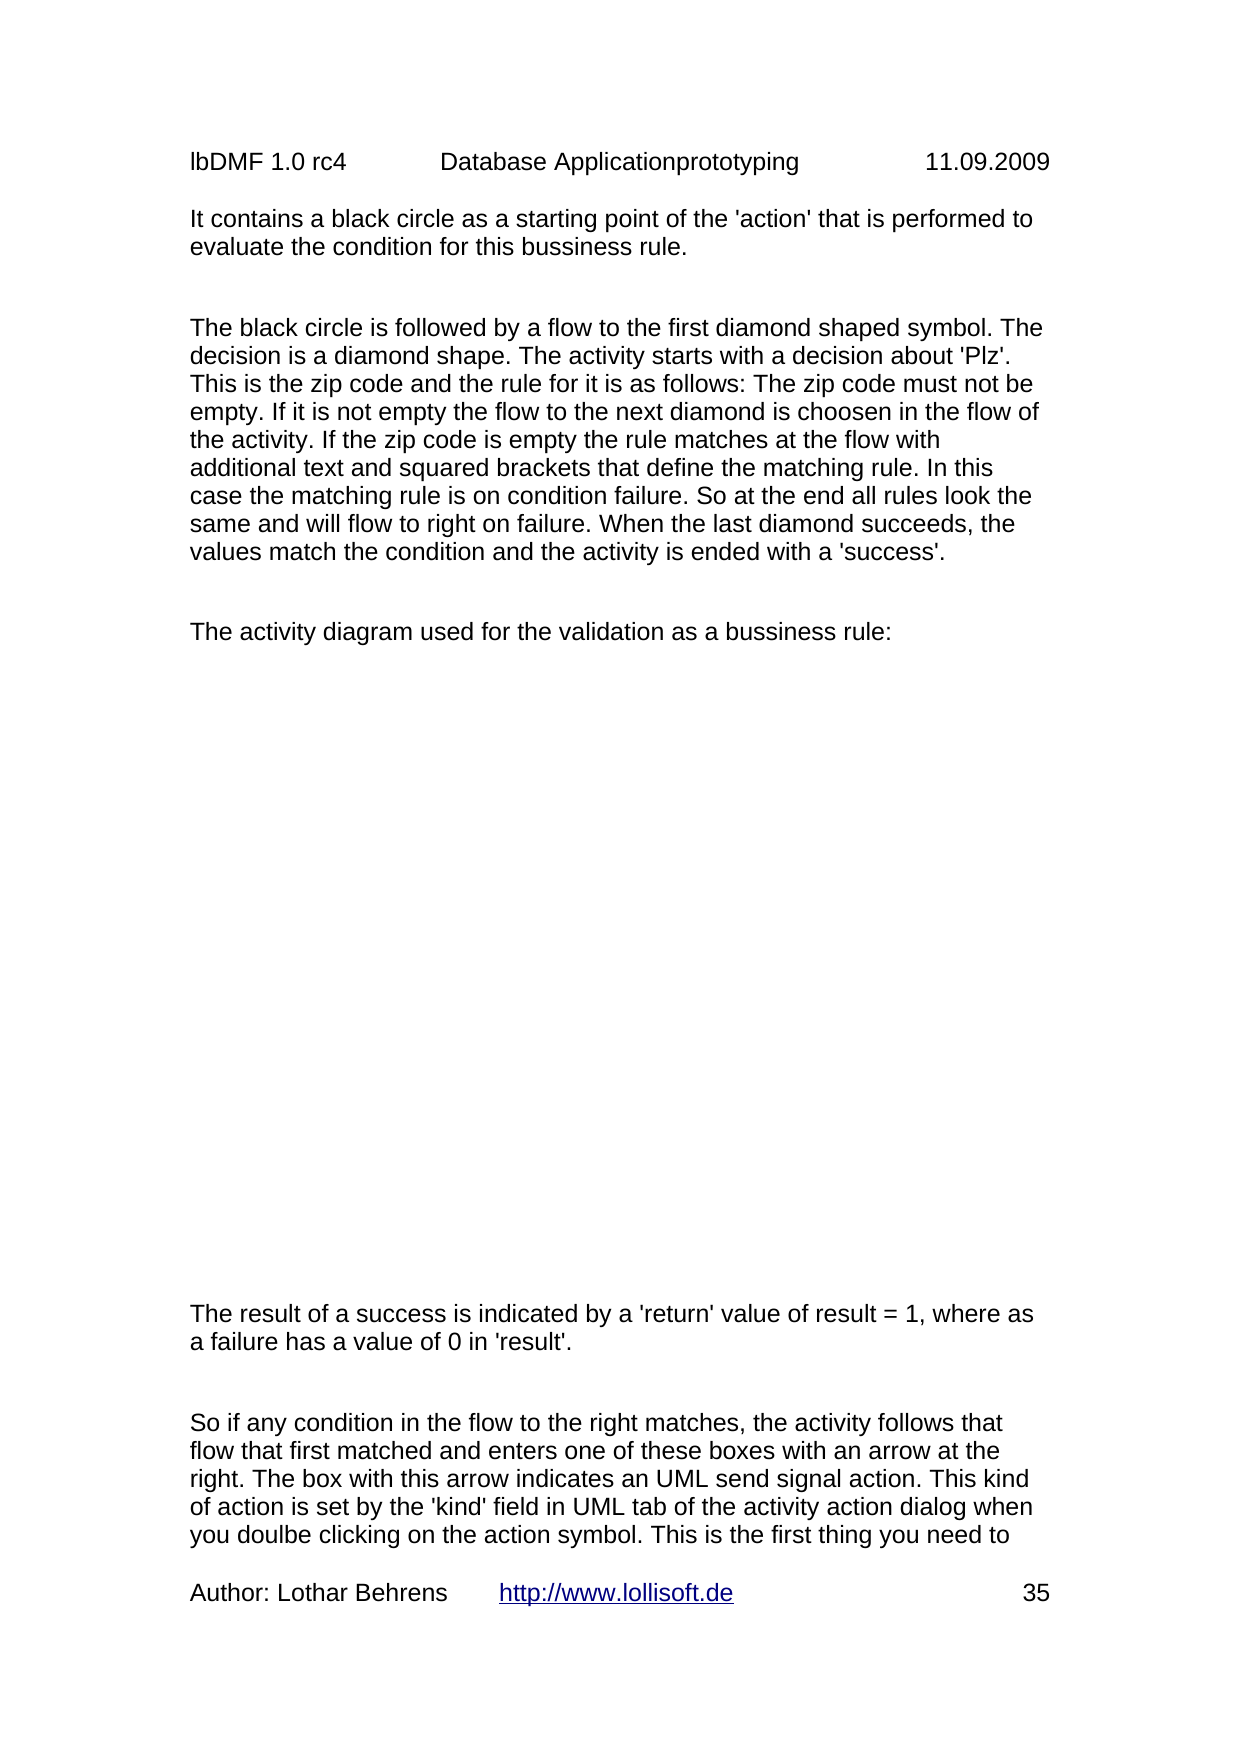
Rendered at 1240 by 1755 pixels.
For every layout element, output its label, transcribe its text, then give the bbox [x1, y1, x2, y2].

text The activity diagram used for the validation as a bussiness rule: [189, 618, 1050, 646]
text The black circle is followed by a flow to the first diamond shaped symbol. The decision is a diamond shape. The activity starts with a decision about 'Plz'. This is the zip code and the rule for it is as follows: The zip code must not be empty. If it is not empty the flow to the next diamond is choosen in the flow of the activity. If the zip code is empty the rule matches at the flow with additional text and squared brackets that define the matching rule. In this case the matching rule is on condition failure. So at the end all rules look the same and will flow to right on failure. When the last diamond succeeds, the values match the condition and the activity is ended with a 'success'. [189, 314, 1050, 565]
text It contains a black circle as a starting point of the 'action' that is performed to evaluate the condition for this bussiness rule. [189, 205, 1050, 261]
text The result of a success is indicated by a 'return' value of result = 1, where as a failure has a value of 0 in 'result'. [189, 1300, 1050, 1356]
text So if any condition in the flow to the right matches, the activity follows that flow that first matched and enters one of these boxes with an arrow at the right. The box with this arrow indicates an UML send signal action. This kind of action is set by the 'kind' field in UML tab of the activity action dialog when you doulbe clicking on the action symbol. This is the first thing you need to [189, 1409, 1050, 1548]
